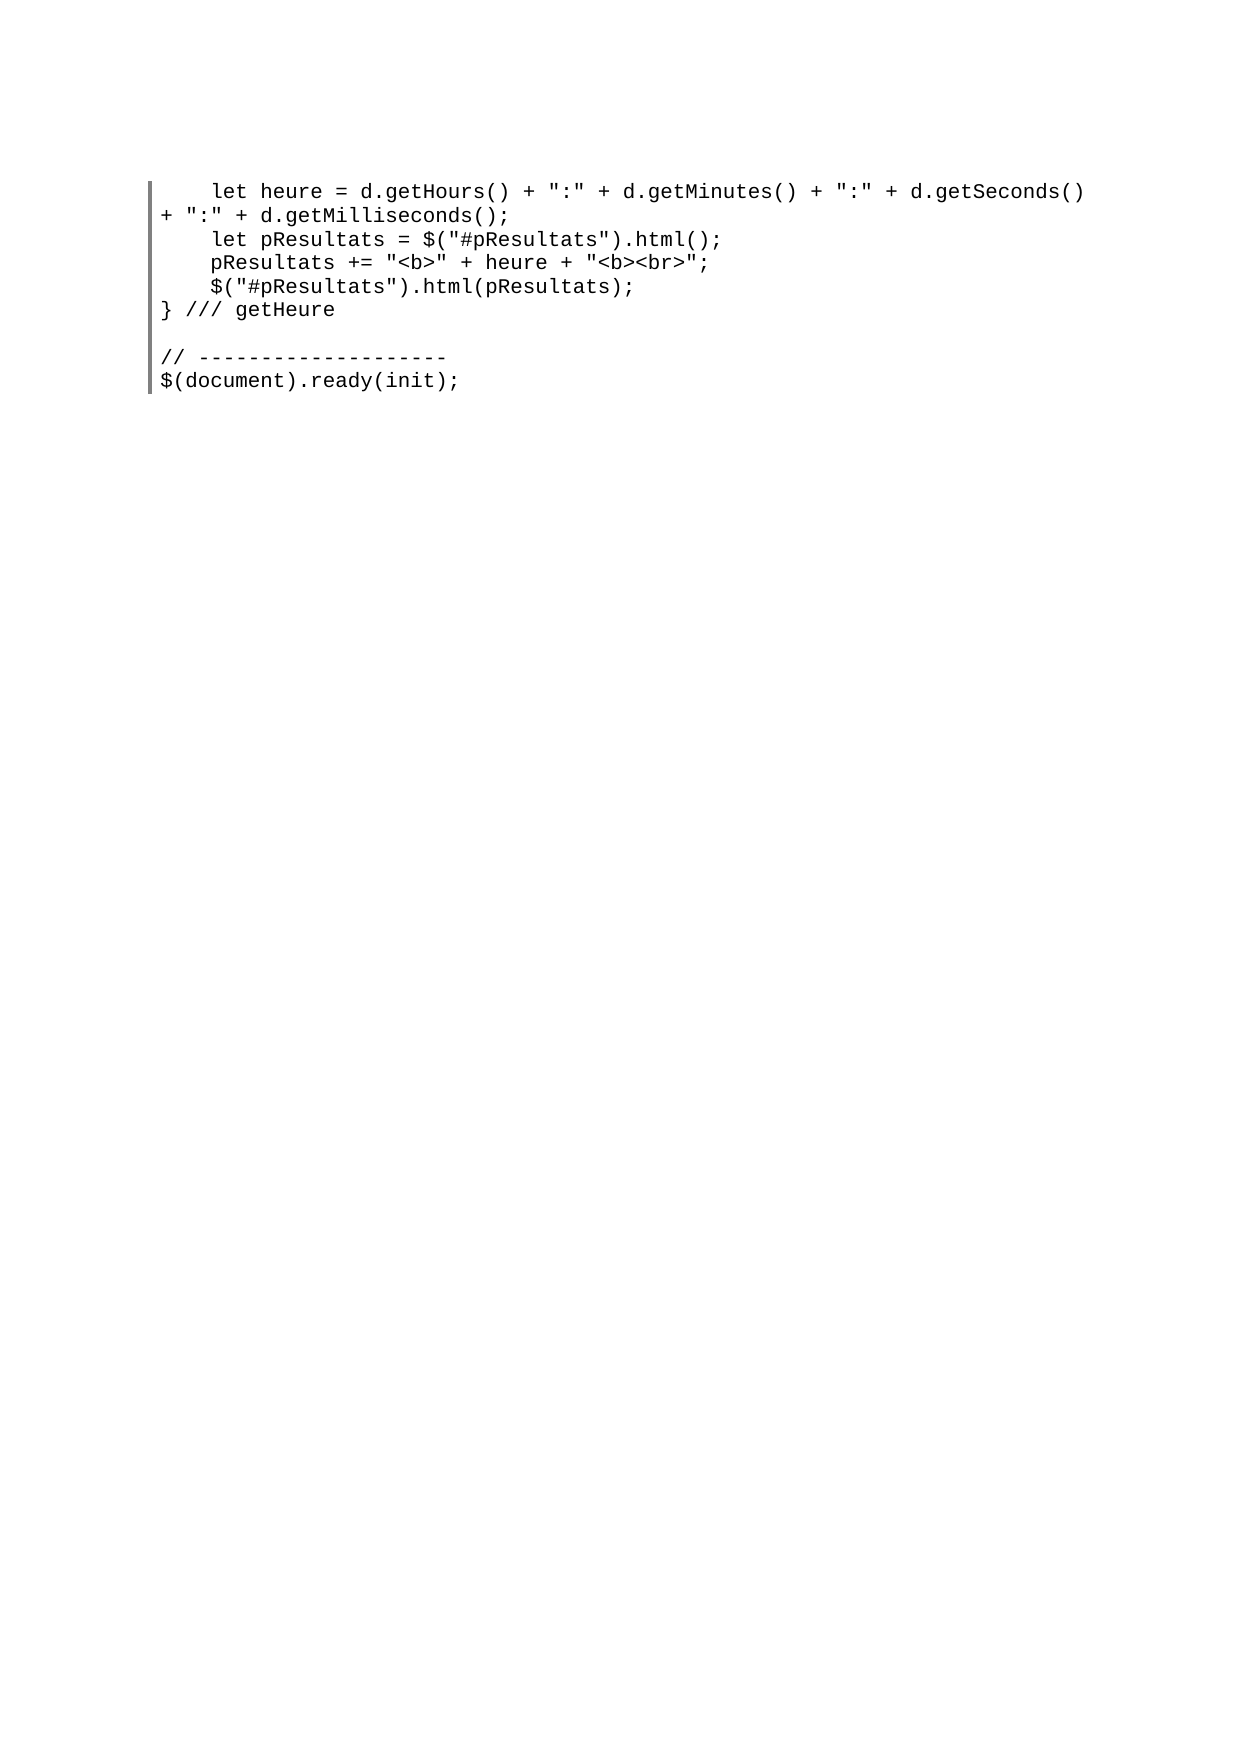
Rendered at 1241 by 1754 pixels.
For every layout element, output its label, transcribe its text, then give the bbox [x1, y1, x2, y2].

text pResultats += "<b>" + heure + "<b><br>"; [152, 252, 1092, 276]
text } /// getHeure [152, 299, 1092, 323]
text $(document).ready(init); [152, 370, 1092, 394]
text let pResultats = $("#pResultats").html(); [152, 228, 1092, 252]
text $("#pResultats").html(pResultats); [152, 276, 1092, 299]
text // -------------------- [152, 347, 1092, 370]
text let heure = d.getHours() + ":" + d.getMinutes() + ":" + d.getSeconds() + ":" + d.getMilliseconds(); [152, 181, 1092, 228]
